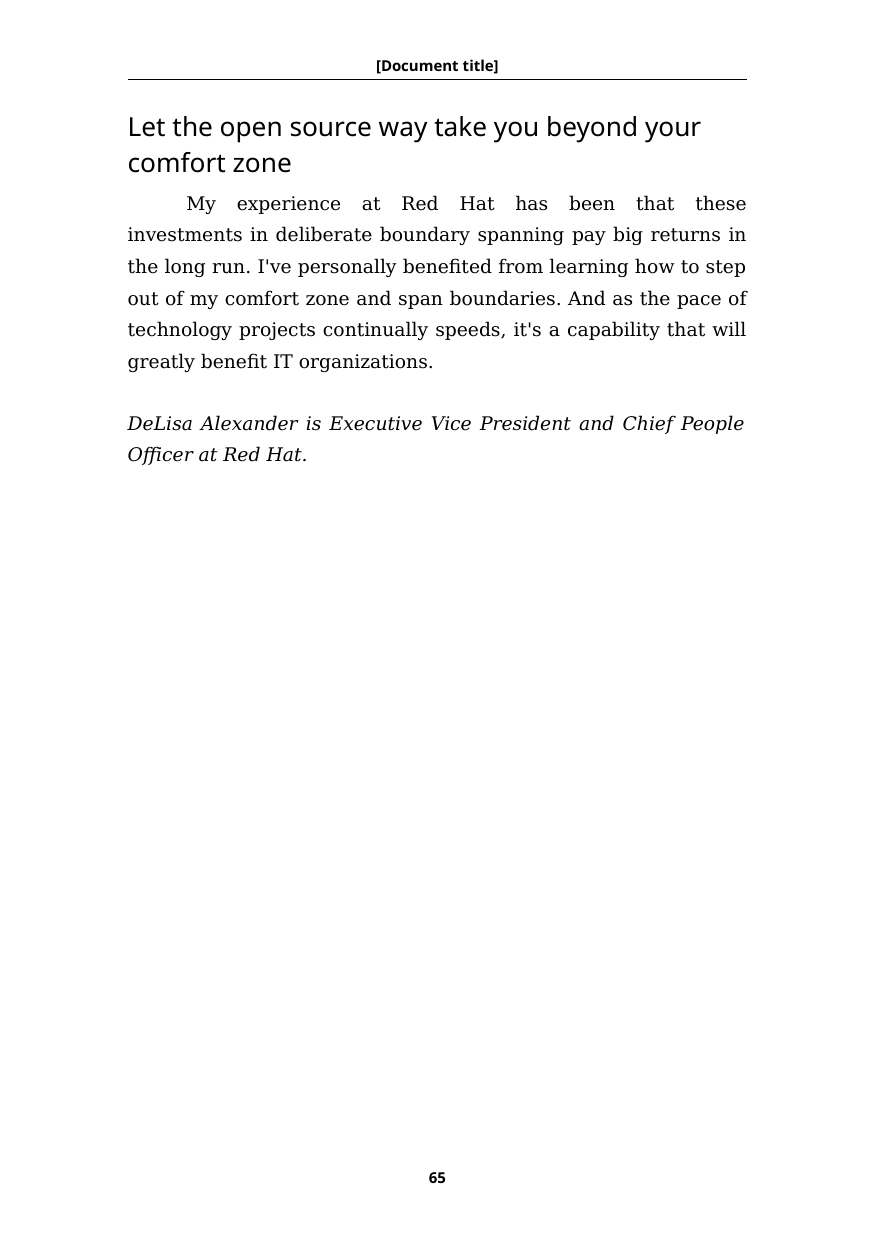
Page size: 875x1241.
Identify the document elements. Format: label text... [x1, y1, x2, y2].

text My experience at Red Hat has been that these investments in deliberate boundary spanning pay big returns in the long run. I've personally benefited from learning how to step out of my comfort zone and span boundaries. And as the pace of technology projects continually speeds, it's a capability that will greatly benefit IT organizations. [127, 193, 747, 373]
subtitle Let the open source way take you beyond your comfort zone [127, 109, 747, 180]
text DeLisa Alexander is Executive Vice President and Chief People Officer at Red Hat. [127, 413, 747, 466]
